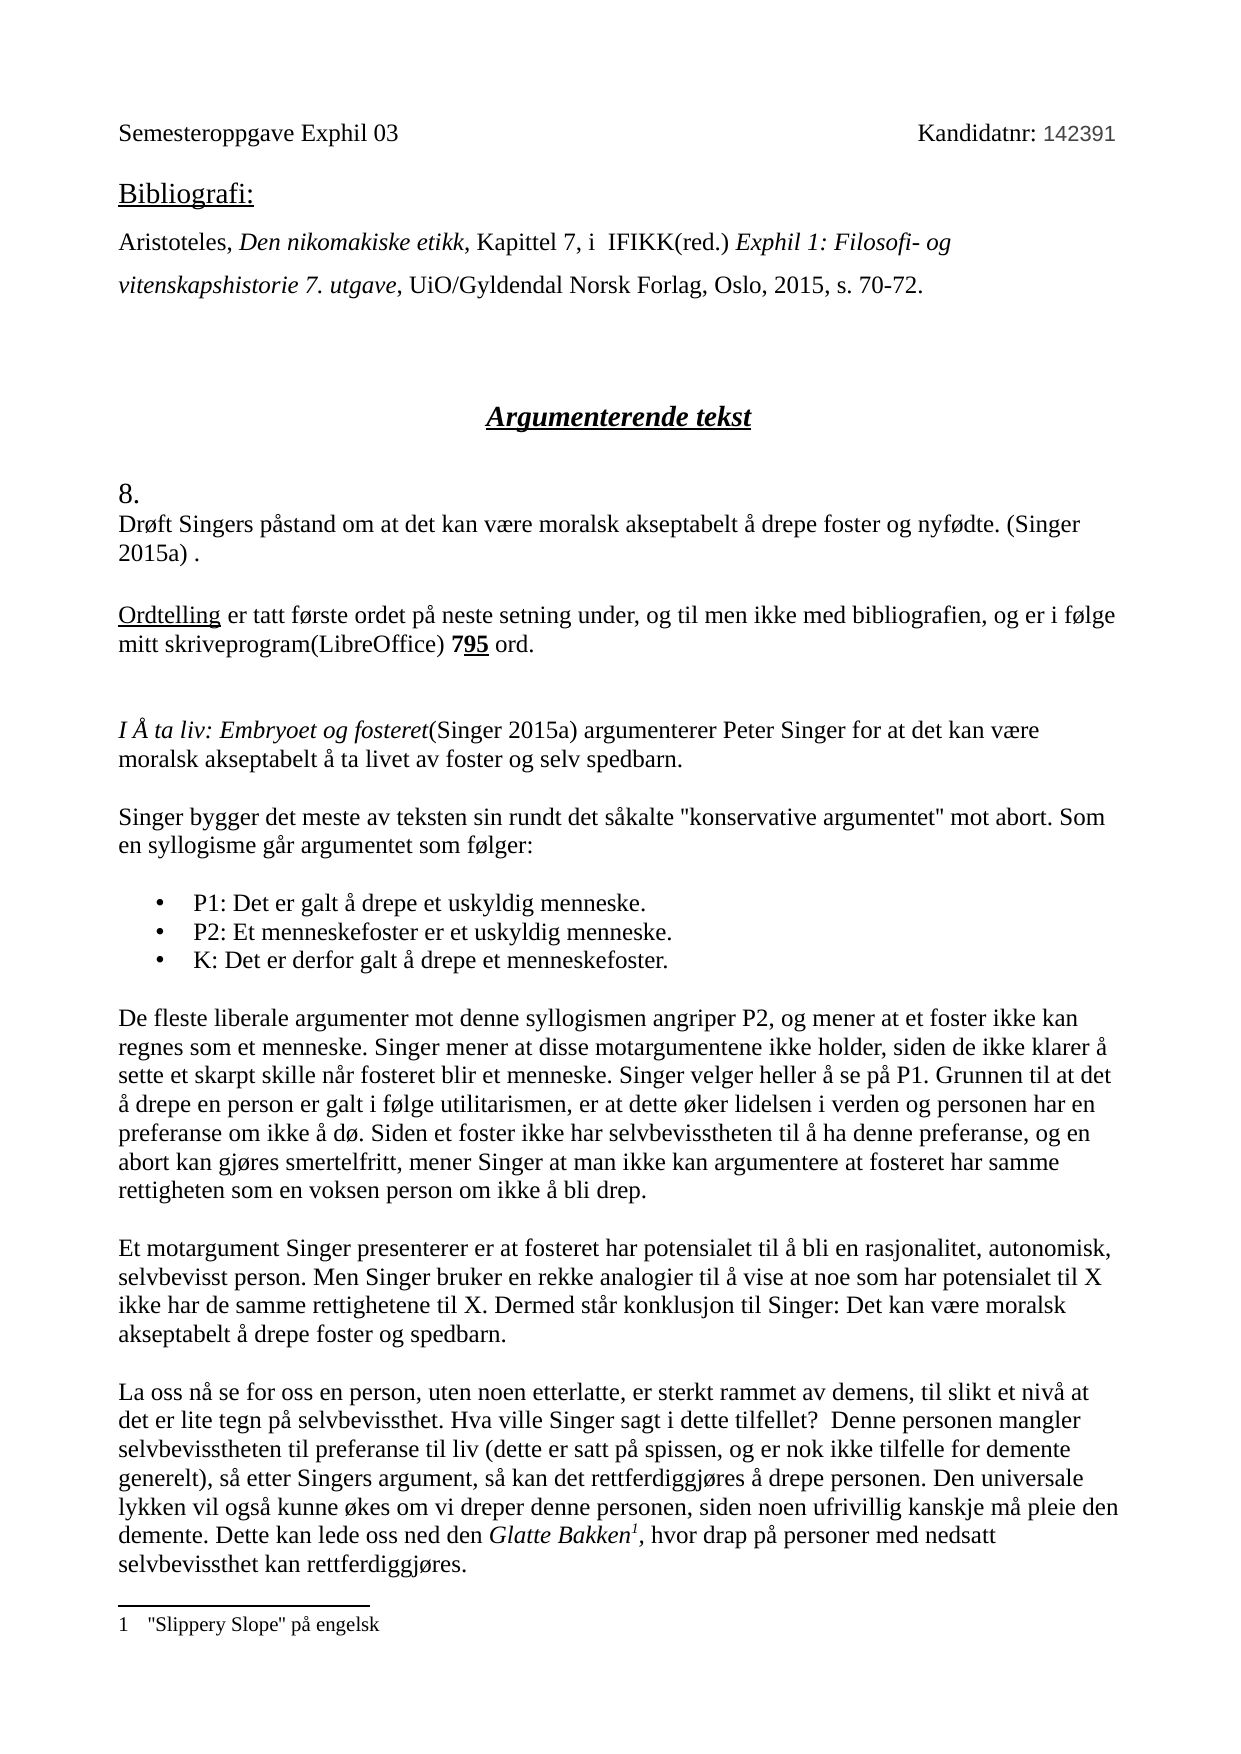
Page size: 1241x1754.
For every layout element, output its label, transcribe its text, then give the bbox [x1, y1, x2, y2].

text Aristoteles, Den nikomakiske etikk, Kapittel 7, i IFIKK(red.) Exphil 1: Filosofi- og vitenskapshistorie 7. utgave, UiO/Gyldendal Norsk Forlag, Oslo, 2015, s. 70-72. [118, 227, 1122, 298]
text La oss nå se for oss en person, uten noen etterlatte, er sterkt rammet av demens, til slikt et nivå at det er lite tegn på selvbevissthet. Hva ville Singer sagt i dette tilfellet? Denne personen mangler selvbevisstheten til preferanse til liv (dette er satt på spissen, og er nok ikke tilfelle for demente generelt), så etter Singers argument, så kan det rettferdiggjøres å drepe personen. Den universale lykken vil også kunne økes om vi dreper denne personen, siden noen ufrivillig kanskje må pleie den demente. Dette kan lede oss ned den Glatte Bakken, hvor drap på personer med nedsatt selvbevissthet kan rettferdiggjøres. [118, 1377, 1122, 1578]
list K: Det er derfor galt å drepe et menneskefoster. [156, 945, 1122, 974]
text 8. [118, 476, 1122, 509]
text Singer bygger det meste av teksten sin rundt det såkalte ''konservative argumentet'' mot abort. Som en syllogisme går argumentet som følger: [118, 802, 1122, 859]
text Et motargument Singer presenterer er at fosteret har potensialet til å bli en rasjonalitet, autonomisk, selvbevisst person. Men Singer bruker en rekke analogier til å vise at noe som har potensialet til X ikke har de samme rettighetene til X. Dermed står konklusjon til Singer: Det kan være moralsk akseptabelt å drepe foster og spedbarn. [118, 1233, 1122, 1348]
text Bibliografi: [118, 176, 1122, 210]
text I Å ta liv: Embryoet og fosteret(Singer 2015a) argumenterer Peter Singer for at det kan være moralsk akseptabelt å ta livet av foster og selv spedbarn. [118, 715, 1122, 773]
text Ordtelling er tatt første ordet på neste setning under, og til men ikke med bibliografien, og er i følge mitt skriveprogram(LibreOffice) 795 ord. [118, 600, 1122, 658]
text Drøft Singers påstand om at det kan være moralsk akseptabelt å drepe foster og nyfødte. (Singer 2015a) . [118, 509, 1122, 567]
text ''Slippery Slope'' på engelsk [118, 1612, 1122, 1636]
text De fleste liberale argumenter mot denne syllogismen angriper P2, og mener at et foster ikke kan regnes som et menneske. Singer mener at disse motargumentene ikke holder, siden de ikke klarer å sette et skarpt skille når fosteret blir et menneske. Singer velger heller å se på P1. Grunnen til at det å drepe en person er galt i følge utilitarismen, er at dette øker lidelsen i verden og personen har en preferanse om ikke å dø. Siden et foster ikke har selvbevisstheten til å ha denne preferanse, og en abort kan gjøres smertelfritt, mener Singer at man ikke kan argumentere at fosteret har samme rettigheten som en voksen person om ikke å bli drep. [118, 1003, 1122, 1204]
list P2: Et menneskefoster er et uskyldig menneske. [156, 917, 1122, 945]
list P1: Det er galt å drepe et uskyldig menneske. [156, 888, 1122, 917]
text Argumenterende tekst [118, 399, 1122, 433]
